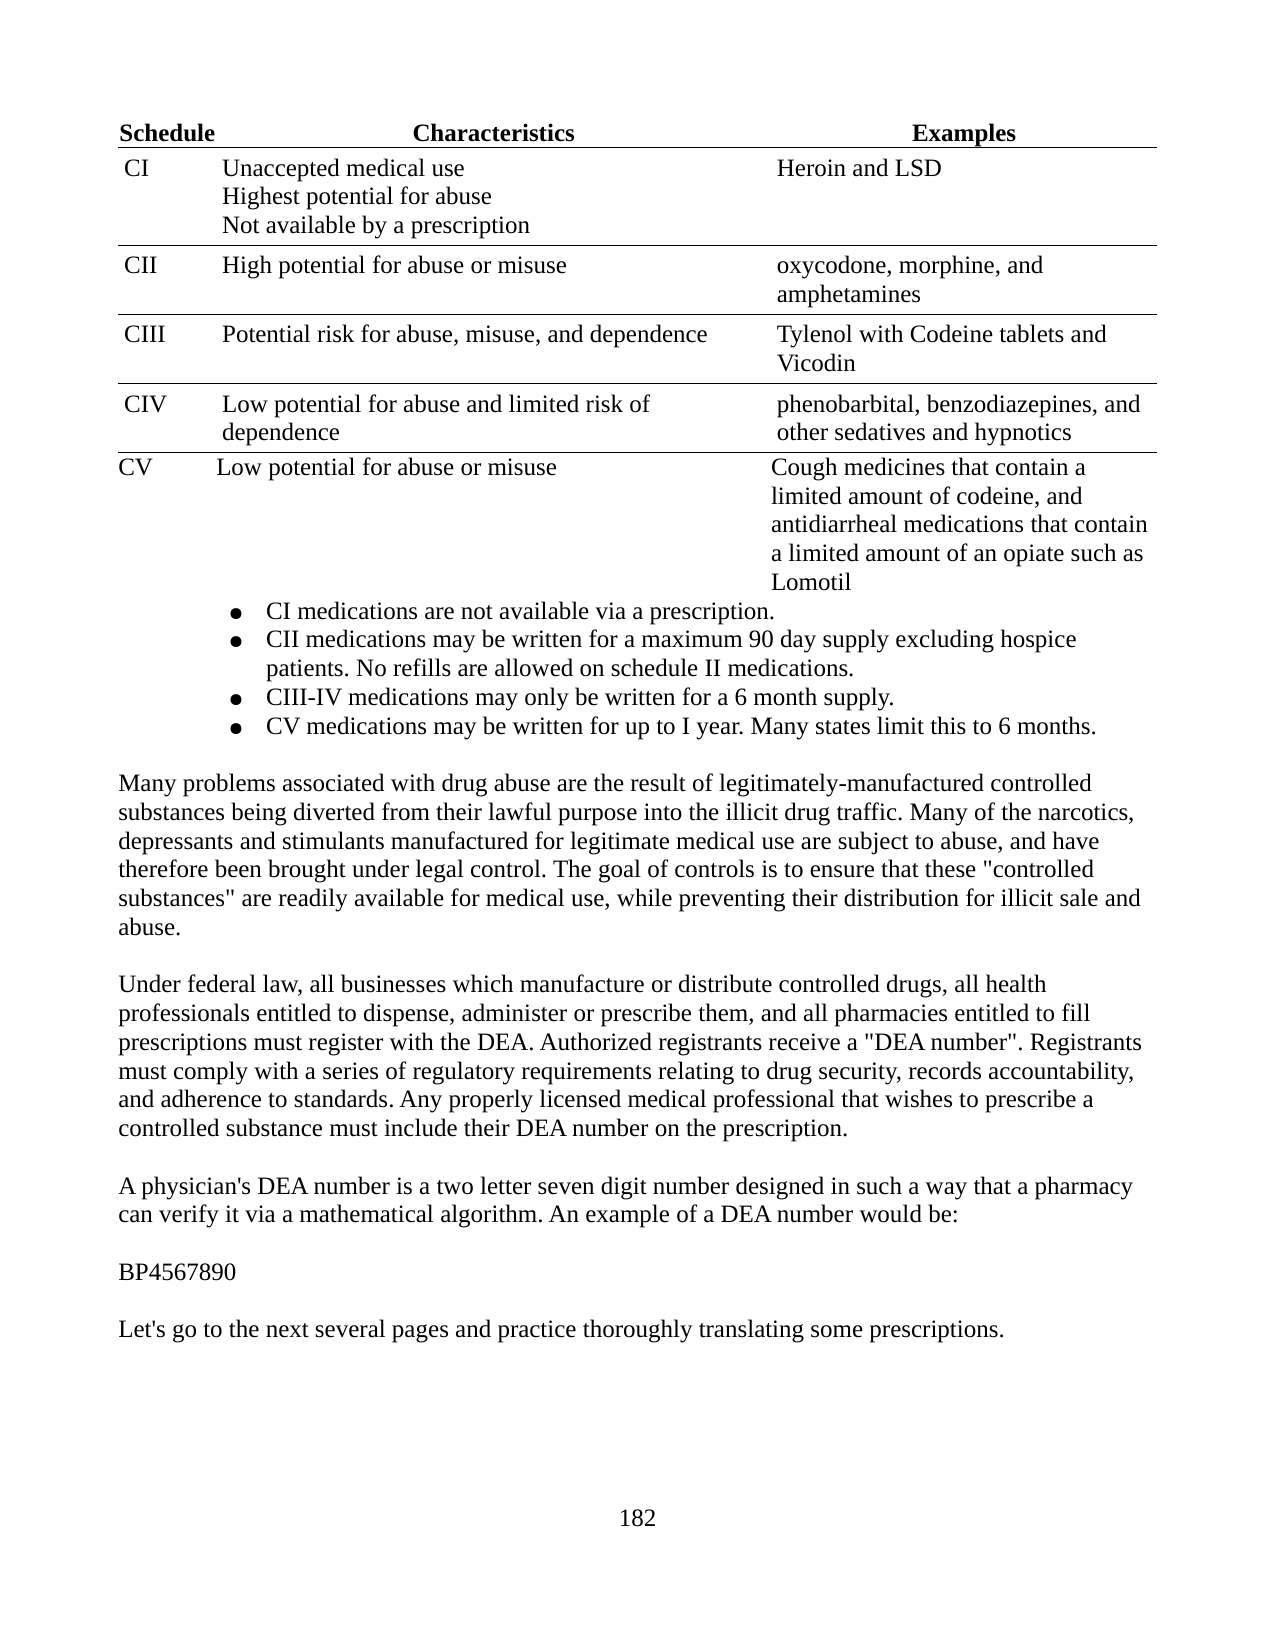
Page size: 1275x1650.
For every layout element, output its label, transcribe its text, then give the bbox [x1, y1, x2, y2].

table_cell CII [118, 246, 216, 314]
list CII medications may be written for a maximum 90 day supply excluding hospice patients. No refills are allowed on schedule II medications. [228, 624, 1157, 682]
table_cell phenobarbital, benzodiazepines, and other sedatives and hypnotics [771, 384, 1157, 452]
table_cell CI [118, 148, 216, 245]
table_header Examples [771, 118, 1157, 147]
table_cell CV [118, 453, 216, 596]
table_cell Low potential for abuse or misuse [216, 453, 771, 596]
table_cell Low potential for abuse and limited risk of dependence [216, 384, 771, 452]
table_cell CIII [118, 315, 216, 383]
text Under federal law, all businesses which manufacture or distribute controlled drugs, all health professionals entitled to dispense, administer or prescribe them, and all pharmacies entitled to fill prescriptions must register with the DEA. Authorized registrants receive a "DEA number". Registrants must comply with a series of regulatory requirements relating to drug security, records accountability, and adherence to standards. Any properly licensed medical professional that wishes to prescribe a controlled substance must include their DEA number on the prescription. [118, 969, 1157, 1142]
list CIII-IV medications may only be written for a 6 month supply. [228, 682, 1157, 711]
table_cell Heroin and LSD [771, 148, 1157, 245]
text BP4567890 [118, 1257, 1157, 1286]
table_cell Tylenol with Codeine tablets and Vicodin [771, 315, 1157, 383]
table_cell Potential risk for abuse, misuse, and dependence [216, 315, 771, 383]
list CV medications may be written for up to I year. Many states limit this to 6 months. [228, 711, 1157, 739]
table_header Schedule [118, 118, 216, 147]
text A physician's DEA number is a two letter seven digit number designed in such a way that a pharmacy can verify it via a mathematical algorithm. An example of a DEA number would be: [118, 1171, 1157, 1228]
table_cell Cough medicines that contain a limited amount of codeine, and antidiarrheal medications that contain a limited amount of an opiate such as Lomotil [771, 453, 1157, 596]
table_cell CIV [118, 384, 216, 452]
table_cell Unaccepted medical use Highest potential for abuse Not available by a prescription [216, 148, 771, 245]
table_header Characteristics [216, 118, 771, 147]
text Let's go to the next several pages and practice thoroughly translating some prescriptions. [118, 1314, 1157, 1343]
table_cell High potential for abuse or misuse [216, 246, 771, 314]
table_cell oxycodone, morphine, and amphetamines [771, 246, 1157, 314]
text Many problems associated with drug abuse are the result of legitimately-manufactured controlled substances being diverted from their lawful purpose into the illicit drug traffic. Many of the narcotics, depressants and stimulants manufactured for legitimate medical use are subject to abuse, and have therefore been brought under legal control. The goal of controls is to ensure that these "controlled substances" are readily available for medical use, while preventing their distribution for illicit sale and abuse. [118, 768, 1157, 941]
list CI medications are not available via a prescription. [228, 596, 1157, 624]
